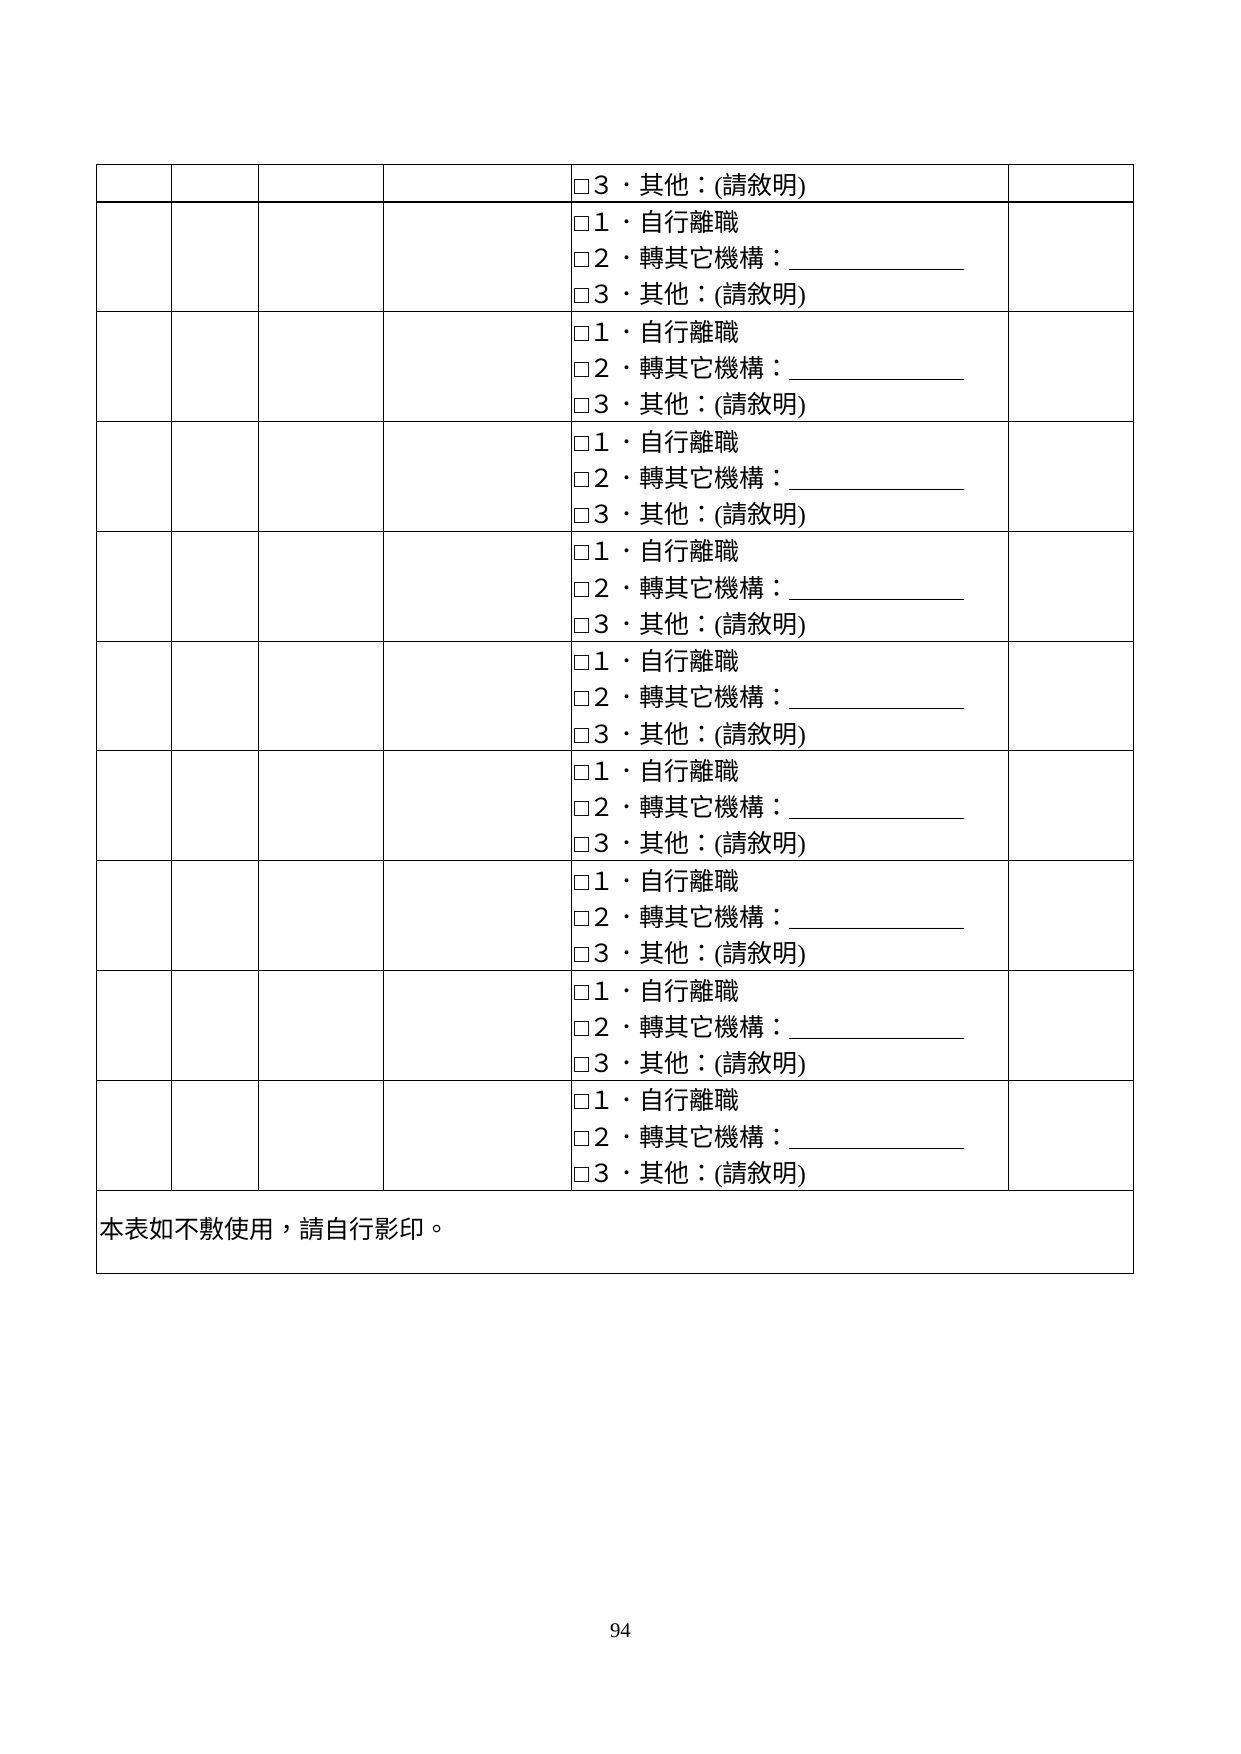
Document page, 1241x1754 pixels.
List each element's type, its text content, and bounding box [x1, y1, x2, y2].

table_cell [384, 312, 571, 421]
table_cell □１．自行離職 □２．轉其它機構：＿＿＿＿＿＿＿ □３．其他：(請敘明) [572, 422, 1008, 531]
table_cell [172, 642, 258, 750]
table_cell [259, 971, 383, 1080]
table_cell [97, 422, 171, 531]
table_cell □１．自行離職 □２．轉其它機構：＿＿＿＿＿＿＿ □３．其他：(請敘明) [572, 642, 1008, 750]
table_cell [1009, 1081, 1133, 1189]
table_cell [172, 203, 258, 311]
table_cell [1009, 751, 1133, 860]
table_cell [384, 203, 571, 311]
table_cell [259, 165, 383, 201]
table_cell [97, 203, 171, 311]
table_cell □１．自行離職 □２．轉其它機構：＿＿＿＿＿＿＿ □３．其他：(請敘明) [572, 971, 1008, 1080]
table_cell □１．自行離職 □２．轉其它機構：＿＿＿＿＿＿＿ □３．其他：(請敘明) [572, 1081, 1008, 1189]
table_cell □３．其他：(請敘明) [572, 165, 1008, 201]
table_cell [97, 642, 171, 750]
table_cell [172, 861, 258, 970]
table_cell [384, 532, 571, 641]
table_cell □１．自行離職 □２．轉其它機構：＿＿＿＿＿＿＿ □３．其他：(請敘明) [572, 532, 1008, 641]
table_cell [172, 532, 258, 641]
table_cell [1009, 422, 1133, 531]
table_cell [172, 751, 258, 860]
table_cell [172, 312, 258, 421]
table_cell [259, 751, 383, 860]
table_cell [172, 971, 258, 1080]
table_cell [97, 312, 171, 421]
table_cell [1009, 203, 1133, 311]
table_cell [1009, 532, 1133, 641]
table_cell [172, 422, 258, 531]
table_cell [259, 203, 383, 311]
table_cell [384, 1081, 571, 1189]
table_cell [97, 165, 171, 201]
table_cell [259, 532, 383, 641]
table_cell [384, 971, 571, 1080]
table_cell [259, 422, 383, 531]
table_cell [1009, 861, 1133, 970]
table_cell [384, 751, 571, 860]
table_cell [97, 751, 171, 860]
table_cell [1009, 165, 1133, 201]
table_cell □１．自行離職 □２．轉其它機構：＿＿＿＿＿＿＿ □３．其他：(請敘明) [572, 203, 1008, 311]
table_cell [97, 861, 171, 970]
table_cell [384, 861, 571, 970]
table_cell [97, 971, 171, 1080]
table_cell □１．自行離職 □２．轉其它機構：＿＿＿＿＿＿＿ □３．其他：(請敘明) [572, 312, 1008, 421]
table_cell [259, 861, 383, 970]
table_cell [1009, 642, 1133, 750]
table_cell □１．自行離職 □２．轉其它機構：＿＿＿＿＿＿＿ □３．其他：(請敘明) [572, 751, 1008, 860]
table_cell [259, 1081, 383, 1189]
table_cell [97, 532, 171, 641]
table_cell □１．自行離職 □２．轉其它機構：＿＿＿＿＿＿＿ □３．其他：(請敘明) [572, 861, 1008, 970]
table_cell [172, 1081, 258, 1189]
table_cell [1009, 312, 1133, 421]
table_cell [172, 165, 258, 201]
table_cell [97, 1081, 171, 1189]
table_cell 本表如不敷使用，請自行影印。 [97, 1191, 1133, 1273]
table_cell [259, 312, 383, 421]
table_cell [384, 642, 571, 750]
table_cell [259, 642, 383, 750]
table_cell [384, 422, 571, 531]
table_cell [384, 165, 571, 201]
table_cell [1009, 971, 1133, 1080]
